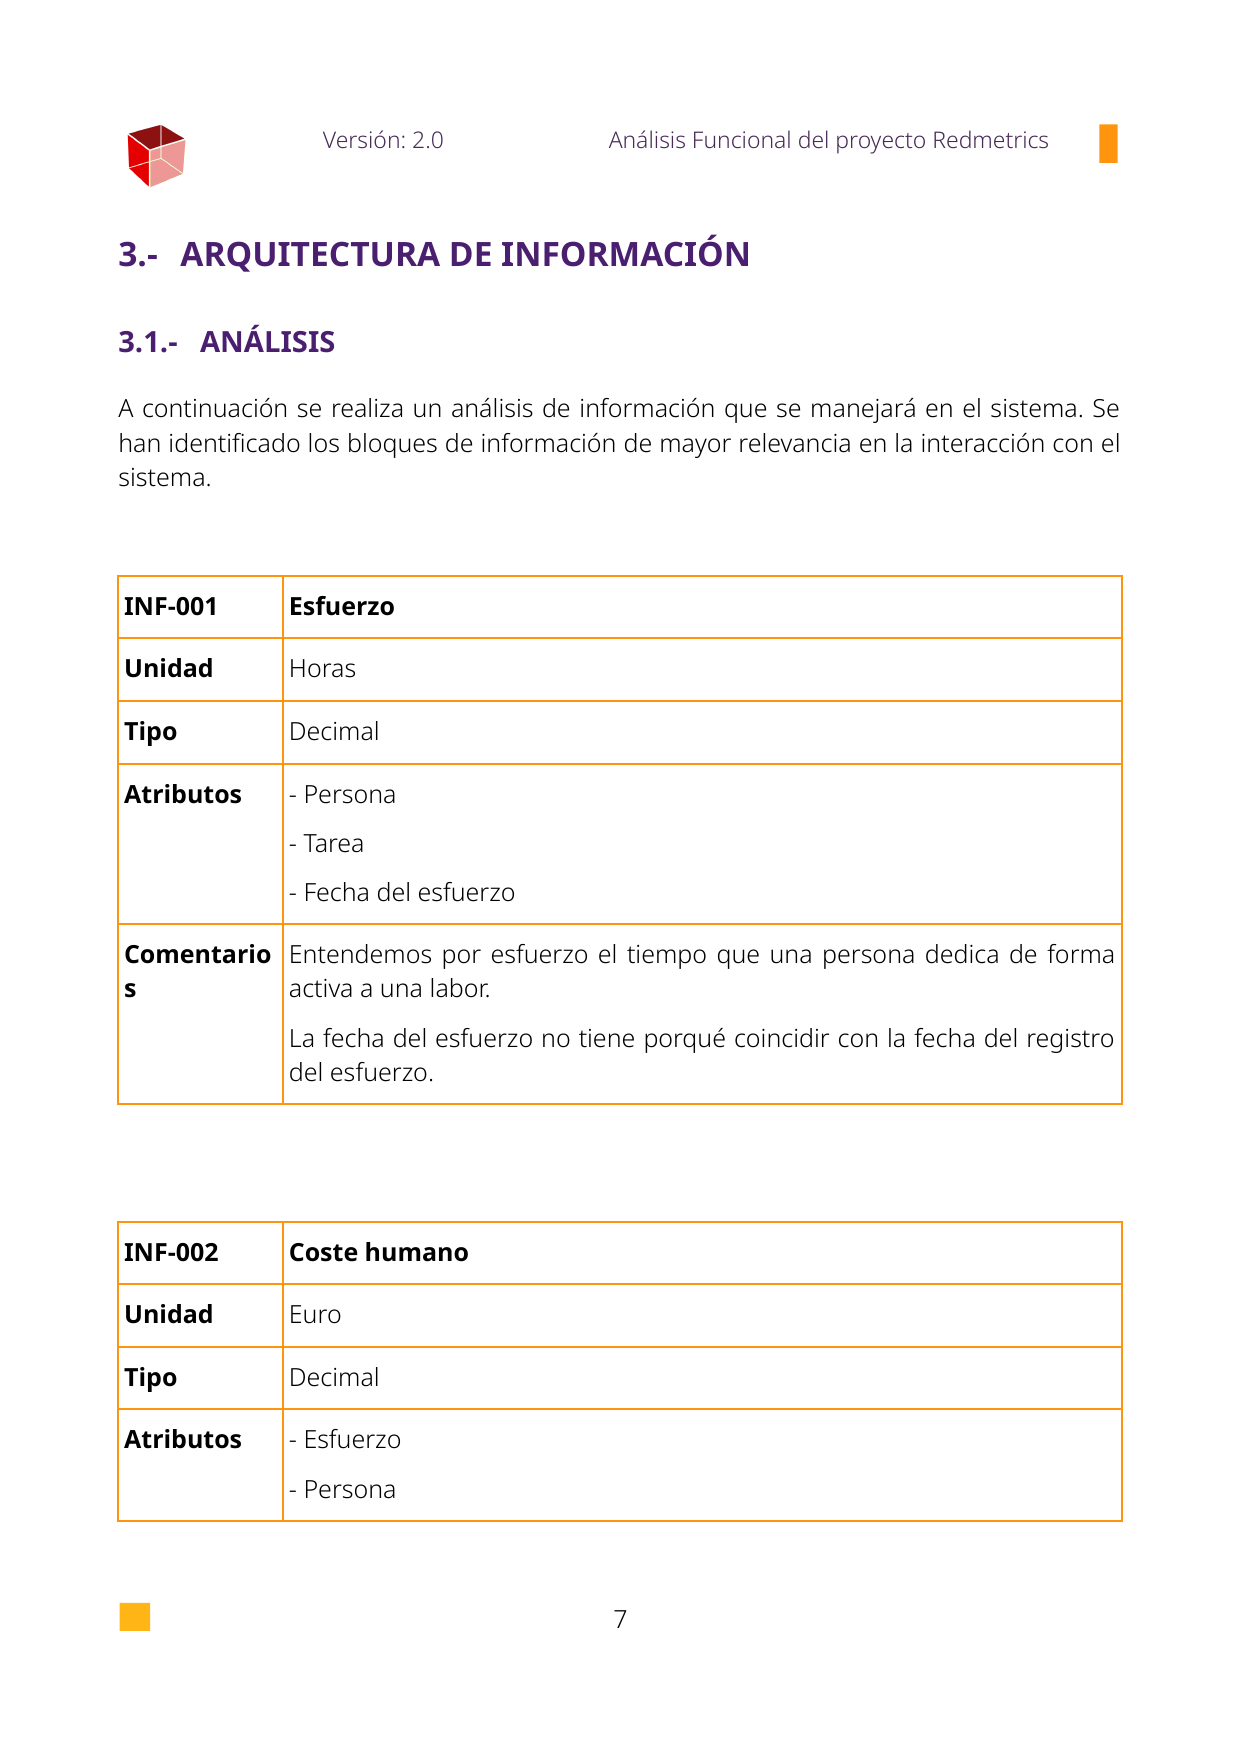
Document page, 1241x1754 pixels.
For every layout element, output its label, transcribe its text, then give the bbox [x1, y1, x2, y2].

table_cell Decimal [284, 702, 1121, 762]
table_cell Atributos [119, 1410, 282, 1520]
table_cell Unidad [119, 639, 282, 700]
table_cell Horas [284, 639, 1121, 700]
table_header INF-002 [119, 1223, 282, 1283]
table_cell Tipo [119, 1348, 282, 1408]
subtitle Análisis [118, 321, 1122, 361]
table_cell Comentarios [119, 925, 282, 1103]
subtitle Arquitectura de información [118, 231, 1122, 276]
table_cell - Persona - Tarea - Fecha del esfuerzo [284, 765, 1121, 923]
table_header INF-001 [119, 577, 282, 637]
table_cell Tipo [119, 702, 282, 762]
table_header Coste humano [284, 1223, 1121, 1283]
text A continuación se realiza un análisis de información que se manejará en el sistema. Se han identificado los bloques de información de mayor relevancia en la interacción con el sistema. [118, 391, 1122, 493]
table_cell Atributos [119, 765, 282, 923]
table_cell Entendemos por esfuerzo el tiempo que una persona dedica de forma activa a una labor. La fecha del esfuerzo no tiene porqué coincidir con la fecha del registro del esfuerzo. [284, 925, 1121, 1103]
table_cell Unidad [119, 1285, 282, 1346]
table_cell - Esfuerzo - Persona [284, 1410, 1121, 1520]
table_cell Euro [284, 1285, 1121, 1346]
table_cell Decimal [284, 1348, 1121, 1408]
table_header Esfuerzo [284, 577, 1121, 637]
picture [123, 123, 189, 189]
